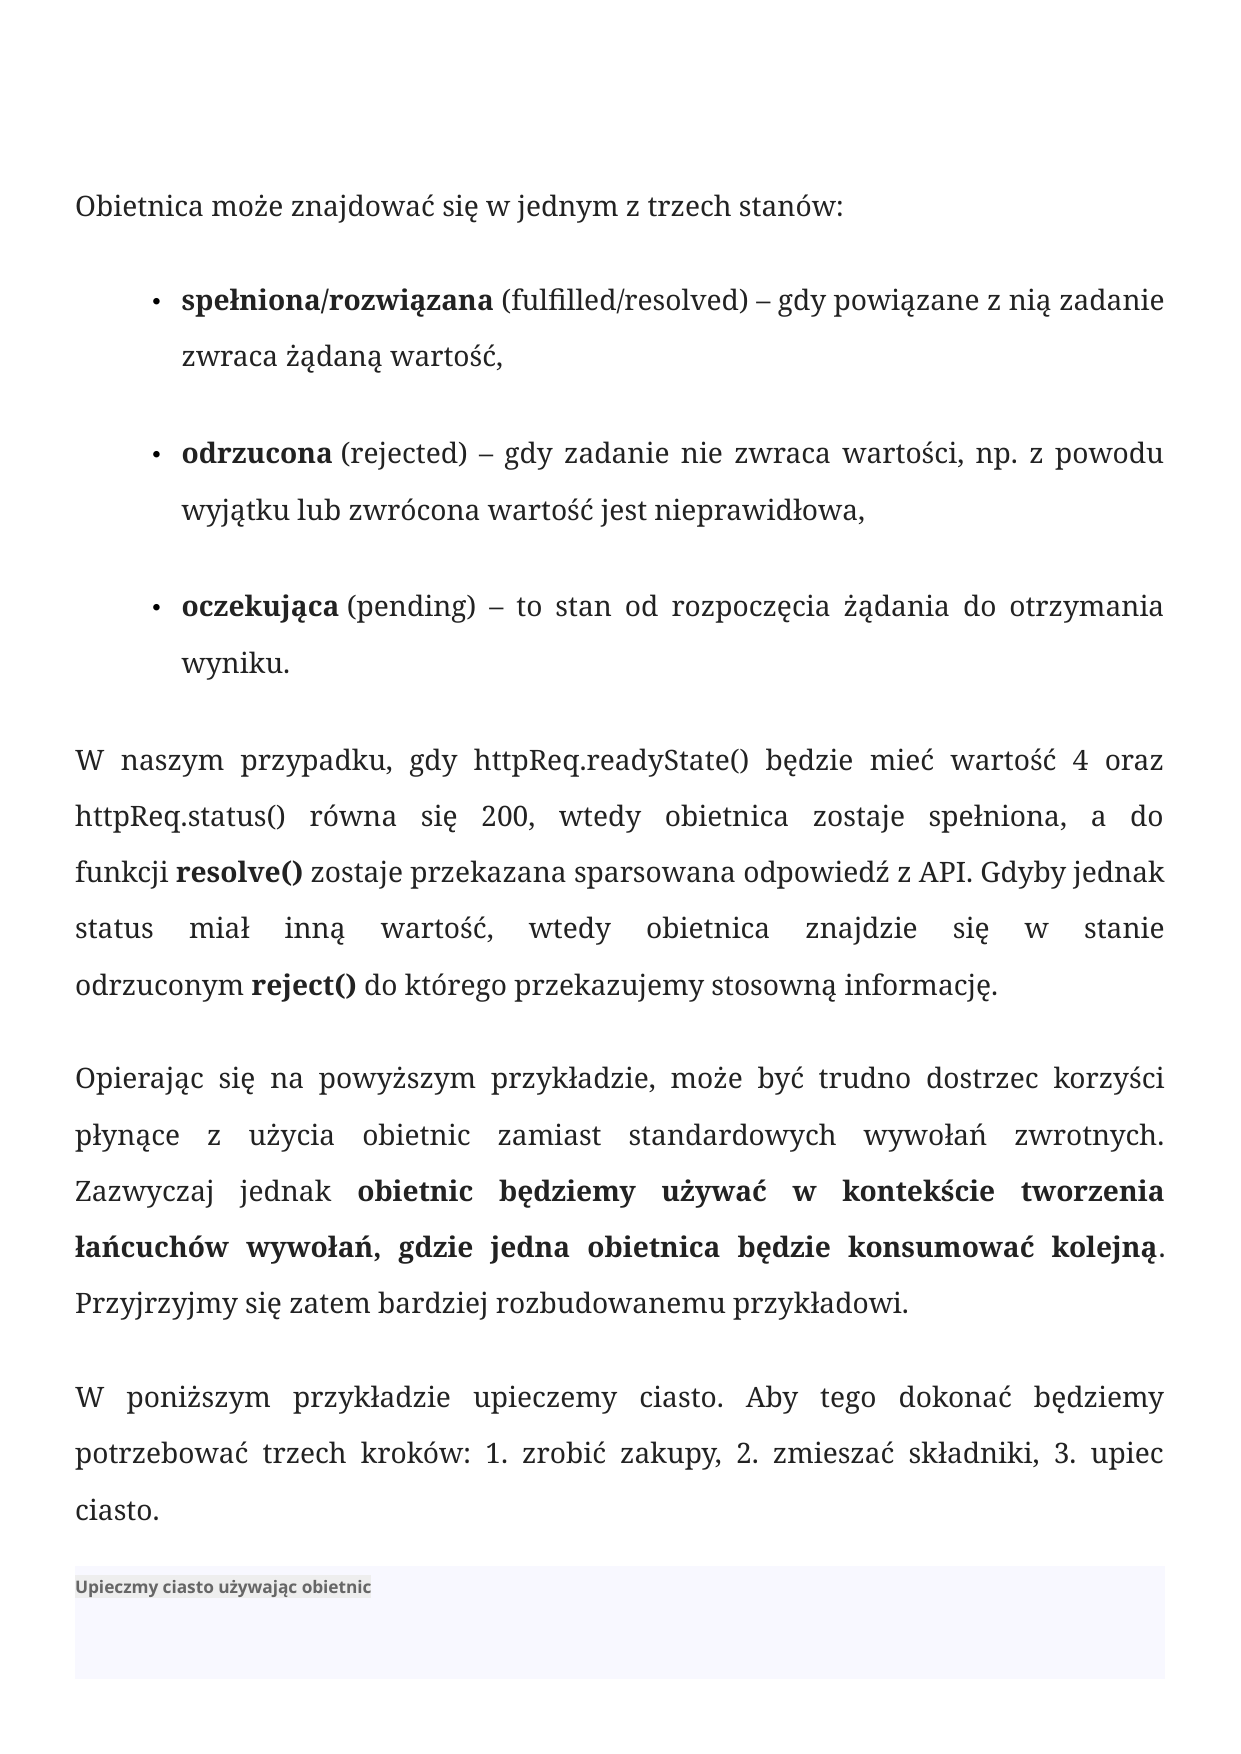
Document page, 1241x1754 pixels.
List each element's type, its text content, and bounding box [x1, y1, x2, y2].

text W naszym przypadku, gdy httpReq.readyState() będzie mieć wartość 4 oraz httpReq.status() równa się 200, wtedy obietnica zostaje spełniona, a do funkcji resolve() zostaje przekazana sparsowana odpowiedź z API. Gdyby jednak status miał inną wartość, wtedy obietnica znajdzie się w stanie odrzuconym reject() do którego przekazujemy stosowną informację. [75, 722, 1165, 1003]
text W poniższym przykładzie upieczemy ciasto. Aby tego dokonać będziemy potrzebować trzech kroków: 1. zrobić zakupy, 2. zmieszać składniki, 3. upiec ciasto. [75, 1359, 1165, 1528]
list odrzucona (rejected) – gdy zadanie nie zwraca wartości, np. z powodu wyjątku lub zwrócona wartość jest nieprawidłowa, [152, 416, 1165, 528]
list spełniona/rozwiązana (fulfilled/resolved) – gdy powiązane z nią zadanie zwraca żądaną wartość, [152, 262, 1165, 375]
text Opierając się na powyższym przykładzie, może być trudno dostrzec korzyści płynące z użycia obietnic zamiast standardowych wywołań zwrotnych. Zazwyczaj jednak obietnic będziemy używać w kontekście tworzenia łańcuchów wywołań, gdzie jedna obietnica będzie konsumować kolejną. Przyjrzyjmy się zatem bardziej rozbudowanemu przykładowi. [75, 1041, 1165, 1322]
list oczekująca (pending) – to stan od rozpoczęcia żądania do otrzymania wyniku. [152, 569, 1165, 681]
text Obietnica może znajdować się w jednym z trzech stanów: [75, 169, 1165, 225]
text Upieczmy ciasto używając obietnic [75, 1566, 1165, 1598]
